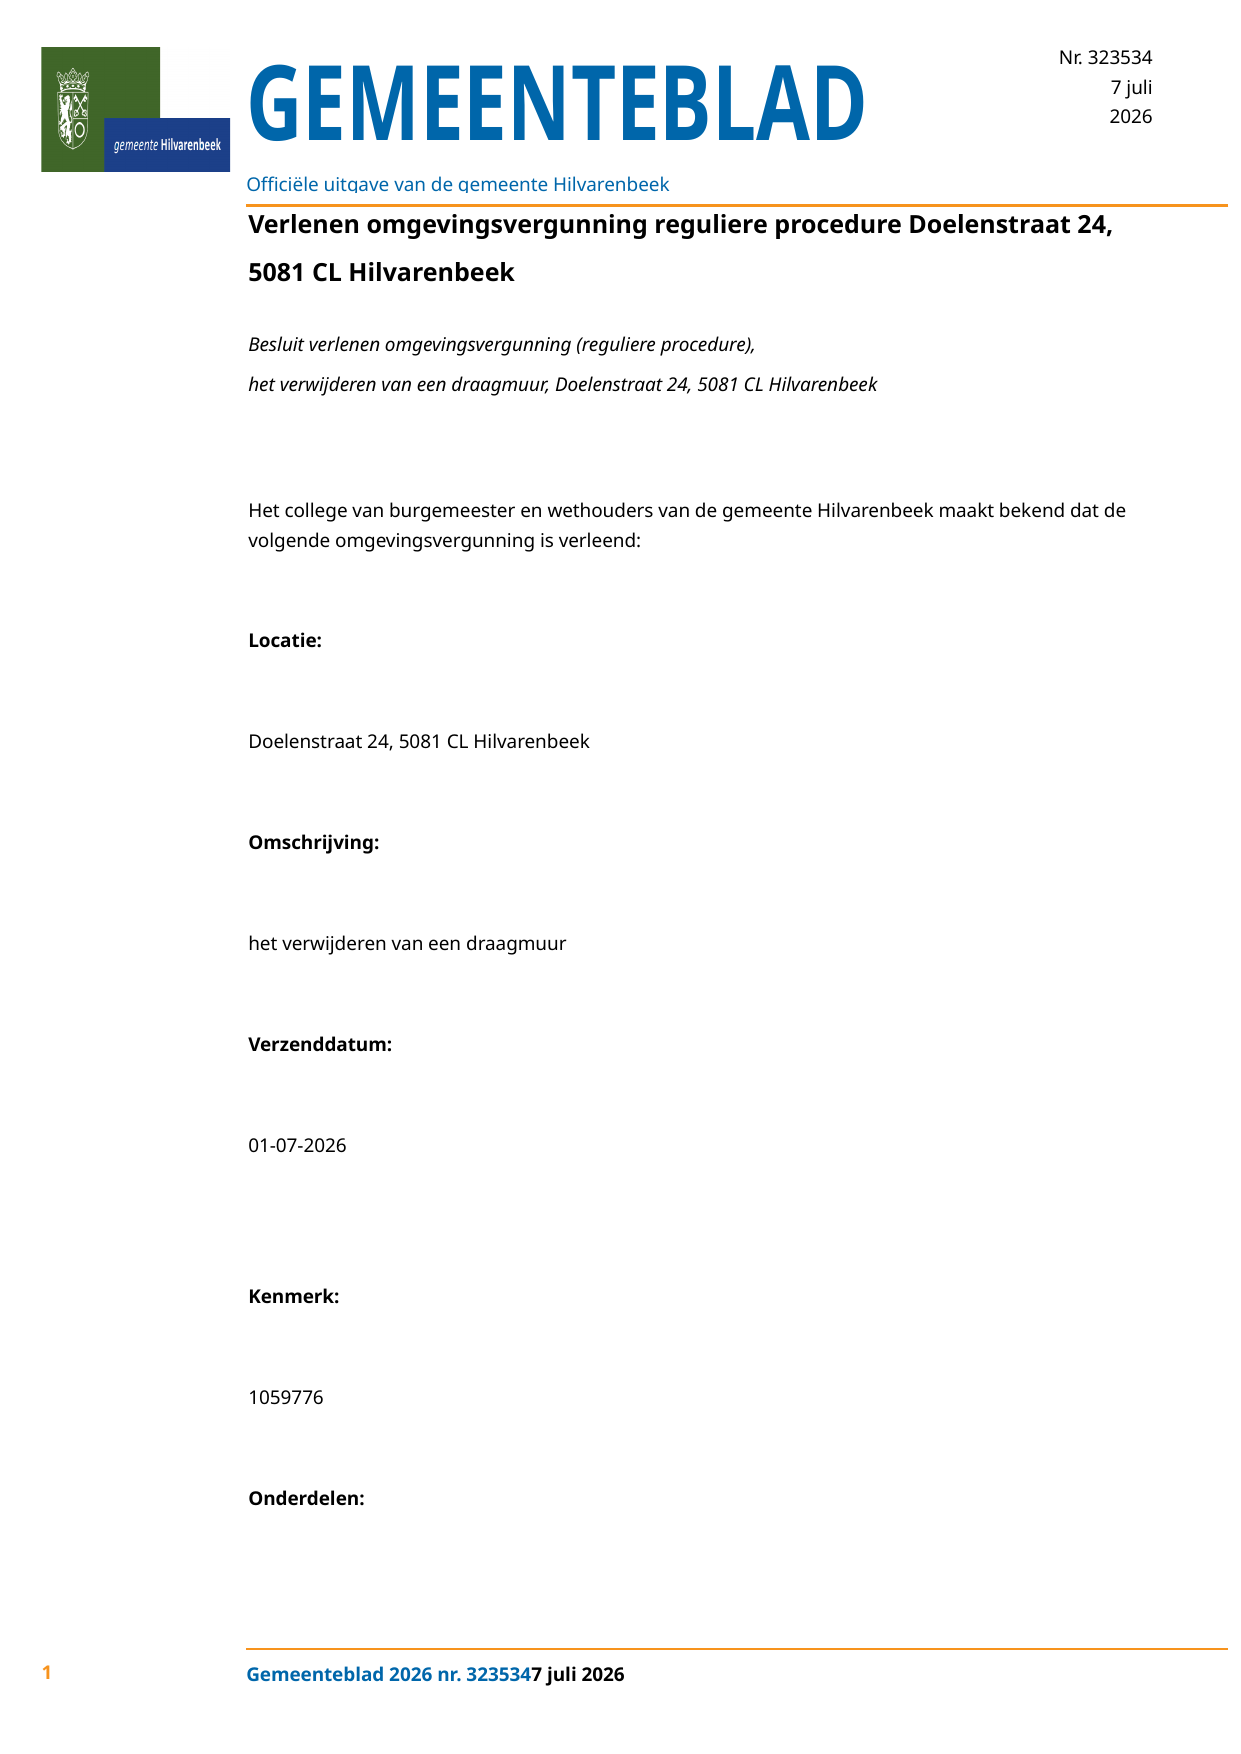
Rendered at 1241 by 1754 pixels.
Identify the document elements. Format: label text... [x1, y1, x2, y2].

text Locatie: [248, 628, 1152, 653]
text Besluit verlenen omgevingsvergunning (reguliere procedure), [248, 331, 1152, 357]
text Doelenstraat 24, 5081 CL Hilvarenbeek [248, 728, 1152, 754]
text het verwijderen van een draagmuur [248, 930, 1152, 956]
text het verwijderen van een draagmuur, Doelenstraat 24, 5081 CL Hilvarenbeek [248, 371, 1152, 396]
text Omschrijving: [248, 829, 1152, 855]
text Verzenddatum: [248, 1031, 1152, 1057]
picture [41, 47, 231, 172]
text Het college van burgemeester en wethouders van de gemeente Hilvarenbeek maakt bekend dat de volgende omgevingsvergunning is verleend: [248, 497, 1152, 553]
text Verlenen omgevingsvergunning reguliere procedure Doelenstraat 24, 5081 CL Hilvarenbeek [248, 207, 1152, 288]
text 01-07-2026 [248, 1132, 1152, 1158]
text Kenmerk: [248, 1283, 1152, 1309]
text Onderdelen: [248, 1485, 1152, 1511]
text 1059776 [248, 1384, 1152, 1410]
